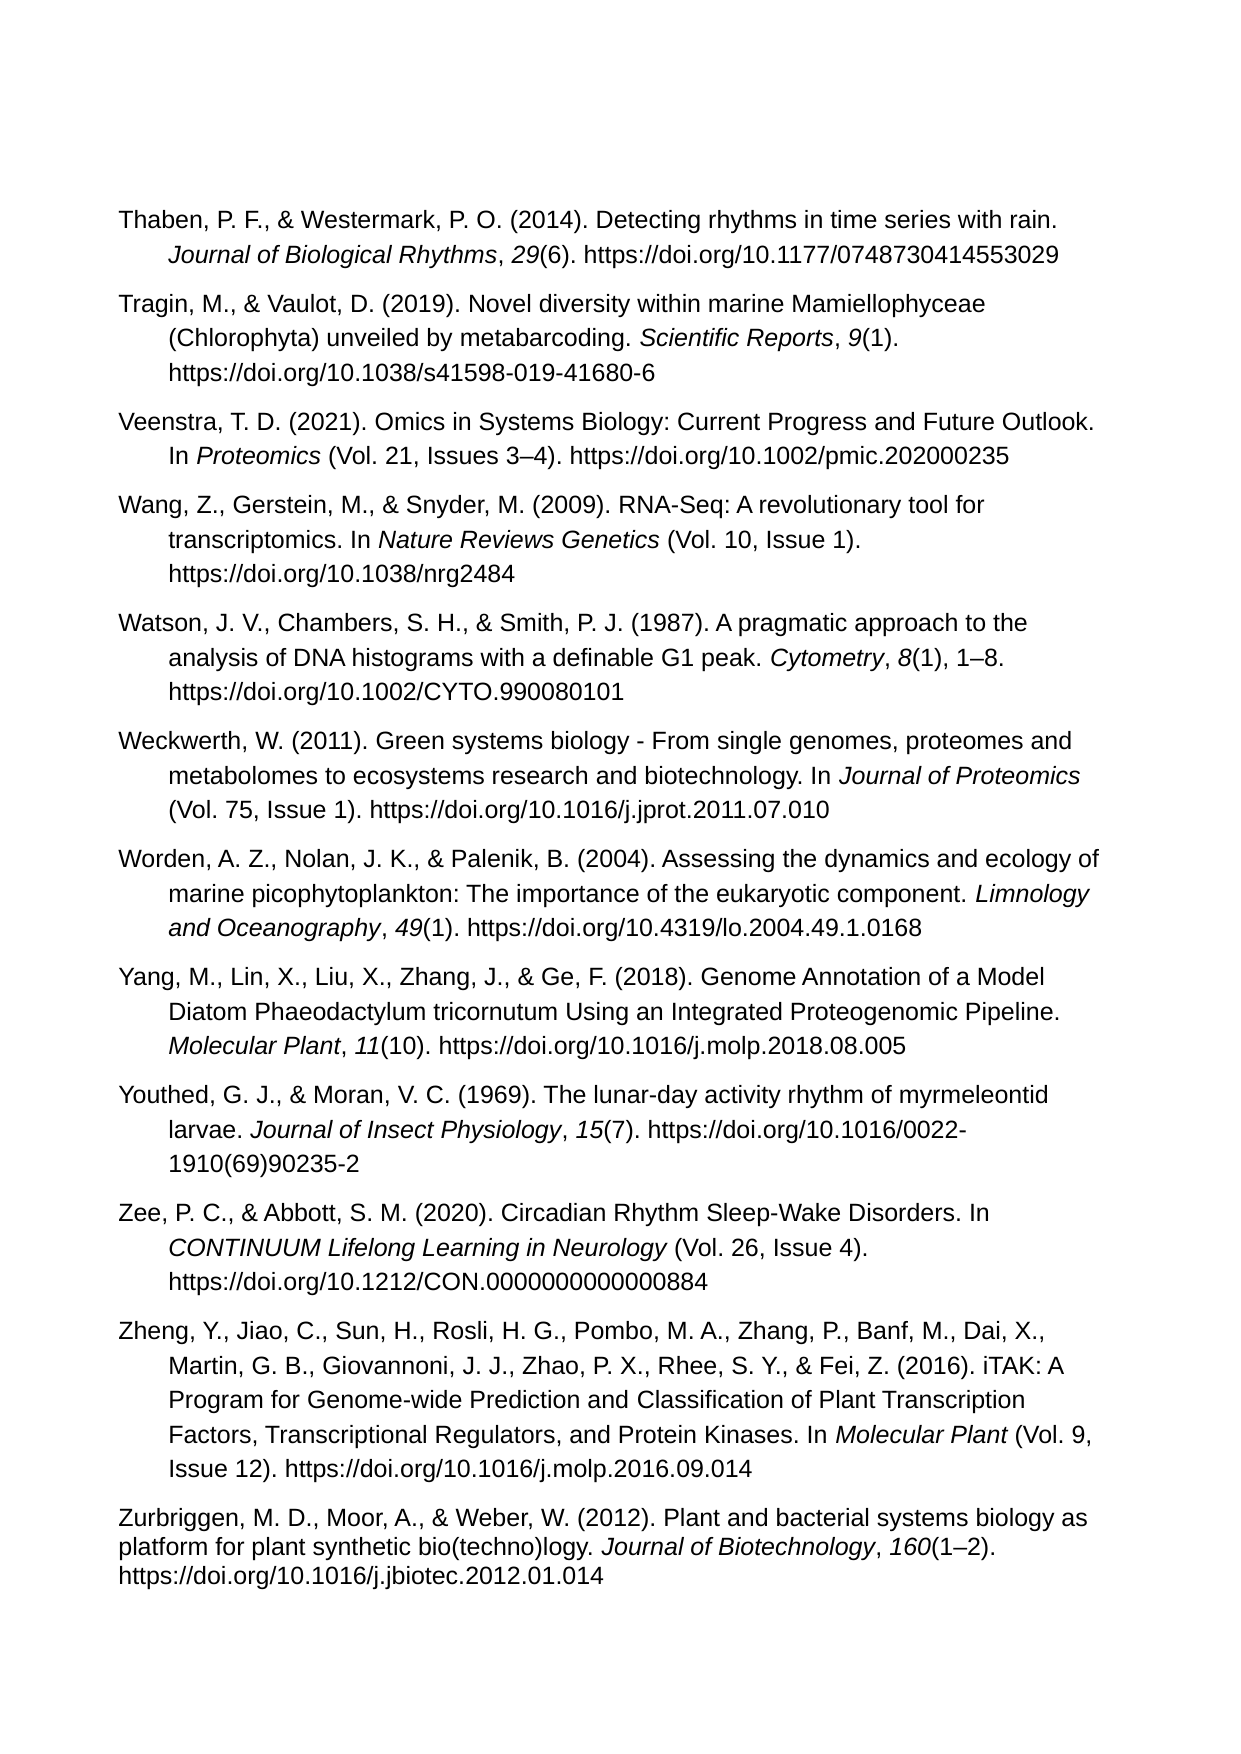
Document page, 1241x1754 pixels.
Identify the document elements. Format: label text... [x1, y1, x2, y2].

text Watson, J. V., Chambers, S. H., & Smith, P. J. (1987). A pragmatic approach to the analysis of DNA histograms with a definable G1 peak. Cytometry, 8(1), 1–8. https://doi.org/10.1002/CYTO.990080101 [118, 608, 1122, 706]
text Zurbriggen, M. D., Moor, A., & Weber, W. (2012). Plant and bacterial systems biology as platform for plant synthetic bio(techno)logy. Journal of Biotechnology, 160(1–2). https://doi.org/10.1016/j.jbiotec.2012.01.014 [118, 1503, 1122, 1589]
text Zheng, Y., Jiao, C., Sun, H., Rosli, H. G., Pombo, M. A., Zhang, P., Banf, M., Dai, X., Martin, G. B., Giovannoni, J. J., Zhao, P. X., Rhee, S. Y., & Fei, Z. (2016). iTAK: A Program for Genome-wide Prediction and Classification of Plant Transcription Factors, Transcriptional Regulators, and Protein Kinases. In Molecular Plant (Vol. 9, Issue 12). https://doi.org/10.1016/j.molp.2016.09.014 [118, 1316, 1122, 1483]
text Tragin, M., & Vaulot, D. (2019). Novel diversity within marine Mamiellophyceae (Chlorophyta) unveiled by metabarcoding. Scientific Reports, 9(1). https://doi.org/10.1038/s41598-019-41680-6 [118, 289, 1122, 386]
text Wang, Z., Gerstein, M., & Snyder, M. (2009). RNA-Seq: A revolutionary tool for transcriptomics. In Nature Reviews Genetics (Vol. 10, Issue 1). https://doi.org/10.1038/nrg2484 [118, 490, 1122, 588]
text Weckwerth, W. (2011). Green systems biology - From single genomes, proteomes and metabolomes to ecosystems research and biotechnology. In Journal of Proteomics (Vol. 75, Issue 1). https://doi.org/10.1016/j.jprot.2011.07.010 [118, 726, 1122, 824]
text Worden, A. Z., Nolan, J. K., & Palenik, B. (2004). Assessing the dynamics and ecology of marine picophytoplankton: The importance of the eukaryotic component. Limnology and Oceanography, 49(1). https://doi.org/10.4319/lo.2004.49.1.0168 [118, 844, 1122, 942]
text Thaben, P. F., & Westermark, P. O. (2014). Detecting rhythms in time series with rain. Journal of Biological Rhythms, 29(6). https://doi.org/10.1177/0748730414553029 [118, 205, 1122, 268]
text Yang, M., Lin, X., Liu, X., Zhang, J., & Ge, F. (2018). Genome Annotation of a Model Diatom Phaeodactylum tricornutum Using an Integrated Proteogenomic Pipeline. Molecular Plant, 11(10). https://doi.org/10.1016/j.molp.2018.08.005 [118, 962, 1122, 1060]
text Veenstra, T. D. (2021). Omics in Systems Biology: Current Progress and Future Outlook. In Proteomics (Vol. 21, Issues 3–4). https://doi.org/10.1002/pmic.202000235 [118, 407, 1122, 470]
text Zee, P. C., & Abbott, S. M. (2020). Circadian Rhythm Sleep-Wake Disorders. In CONTINUUM Lifelong Learning in Neurology (Vol. 26, Issue 4). https://doi.org/10.1212/CON.0000000000000884 [118, 1198, 1122, 1296]
text Youthed, G. J., & Moran, V. C. (1969). The lunar-day activity rhythm of myrmeleontid larvae. Journal of Insect Physiology, 15(7). https://doi.org/10.1016/0022-1910(69)90235-2 [118, 1080, 1122, 1178]
